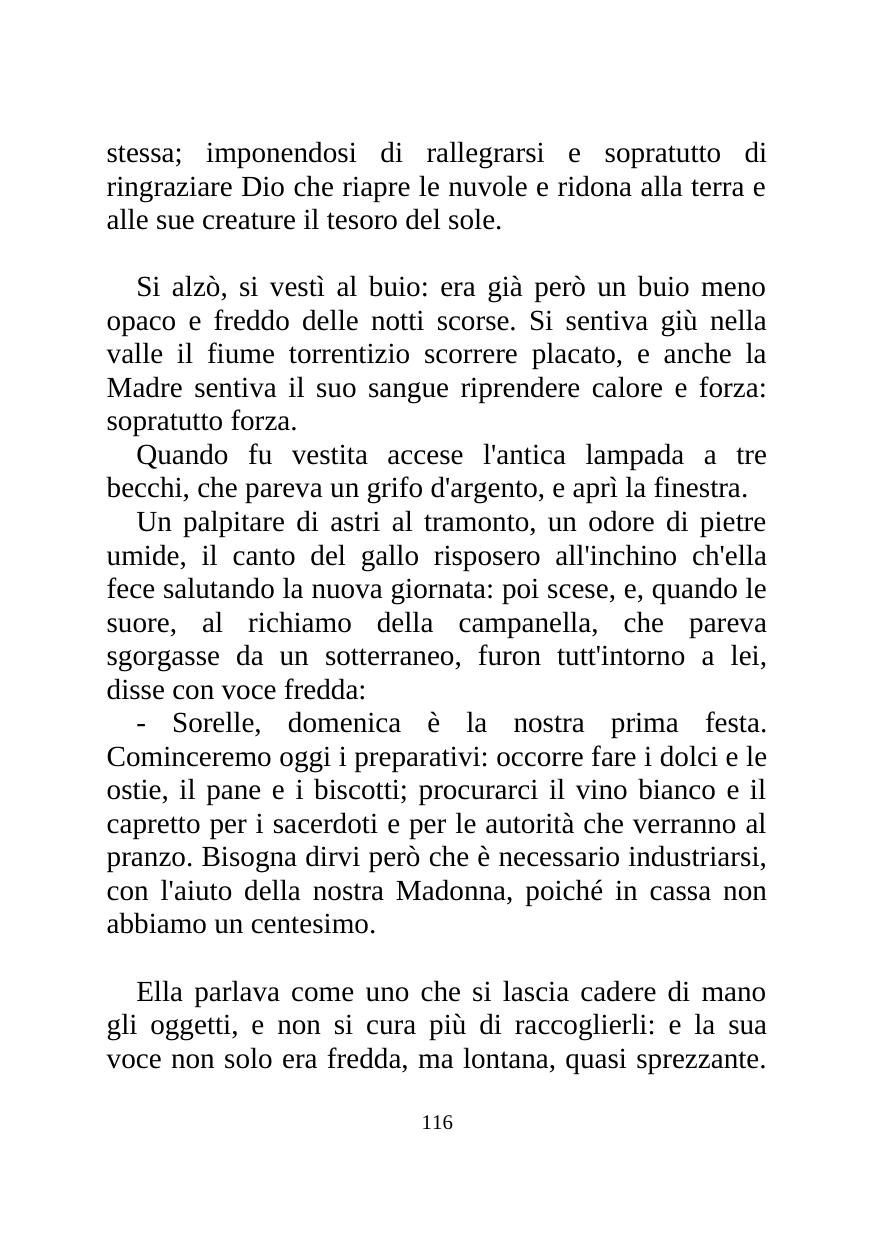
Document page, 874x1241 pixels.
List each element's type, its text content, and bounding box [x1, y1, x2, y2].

text stessa; imponendosi di rallegrarsi e sopratutto di ringraziare Dio che riapre le nuvole e ridona alla terra e alle sue creature il tesoro del sole. [106, 135, 768, 236]
text Quando fu vestita accese l'antica lampada a tre becchi, che pareva un grifo d'argento, e aprì la finestra. [106, 437, 768, 504]
text Si alzò, si vestì al buio: era già però un buio meno opaco e freddo delle notti scorse. Si sentiva giù nella valle il fiume torrentizio scorrere placato, e anche la Madre sentiva il suo sangue riprendere calore e forza: sopratutto forza. [106, 269, 768, 437]
text Un palpitare di astri al tramonto, un odore di pietre umide, il canto del gallo risposero all'inchino ch'ella fece salutando la nuova giornata: poi scese, e, quando le suore, al richiamo della campanella, che pareva sgorgasse da un sotterraneo, furon tutt'intorno a lei, disse con voce fredda: [106, 504, 768, 705]
text - Sorelle, domenica è la nostra prima festa. Cominceremo oggi i preparativi: occorre fare i dolci e le ostie, il pane e i biscotti; procurarci il vino bianco e il capretto per i sacerdoti e per le autorità che verranno al pranzo. Bisogna dirvi però che è necessario industriarsi, con l'aiuto della nostra Madonna, poiché in cassa non abbiamo un centesimo. [106, 705, 768, 940]
text Ella parlava come uno che si lascia cadere di mano gli oggetti, e non si cura più di raccoglierli: e la sua voce non solo era fredda, ma lontana, quasi sprezzante. [106, 974, 768, 1074]
